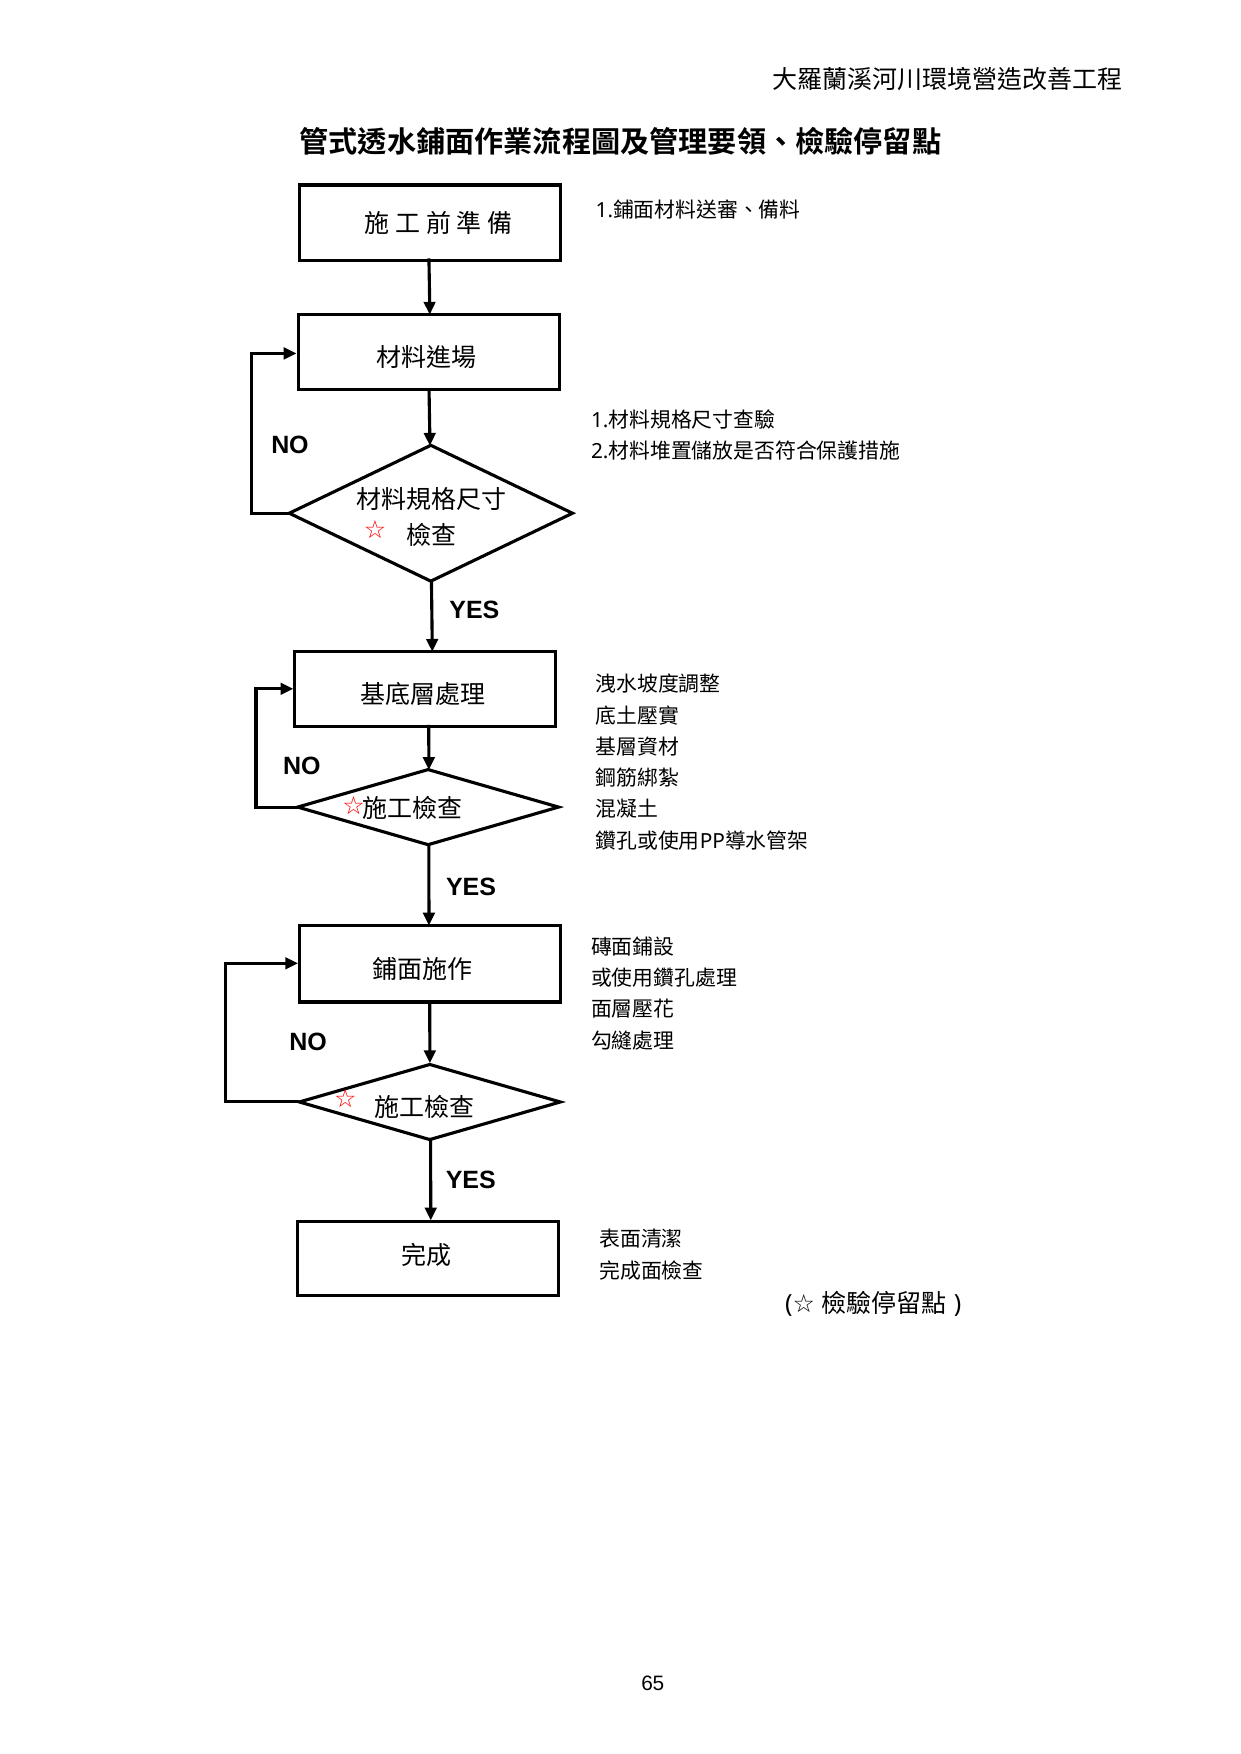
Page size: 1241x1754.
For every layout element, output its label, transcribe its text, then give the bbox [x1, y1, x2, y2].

text 管式透水鋪面作業流程圖及管理要領、檢驗停留點 [118, 118, 1122, 160]
